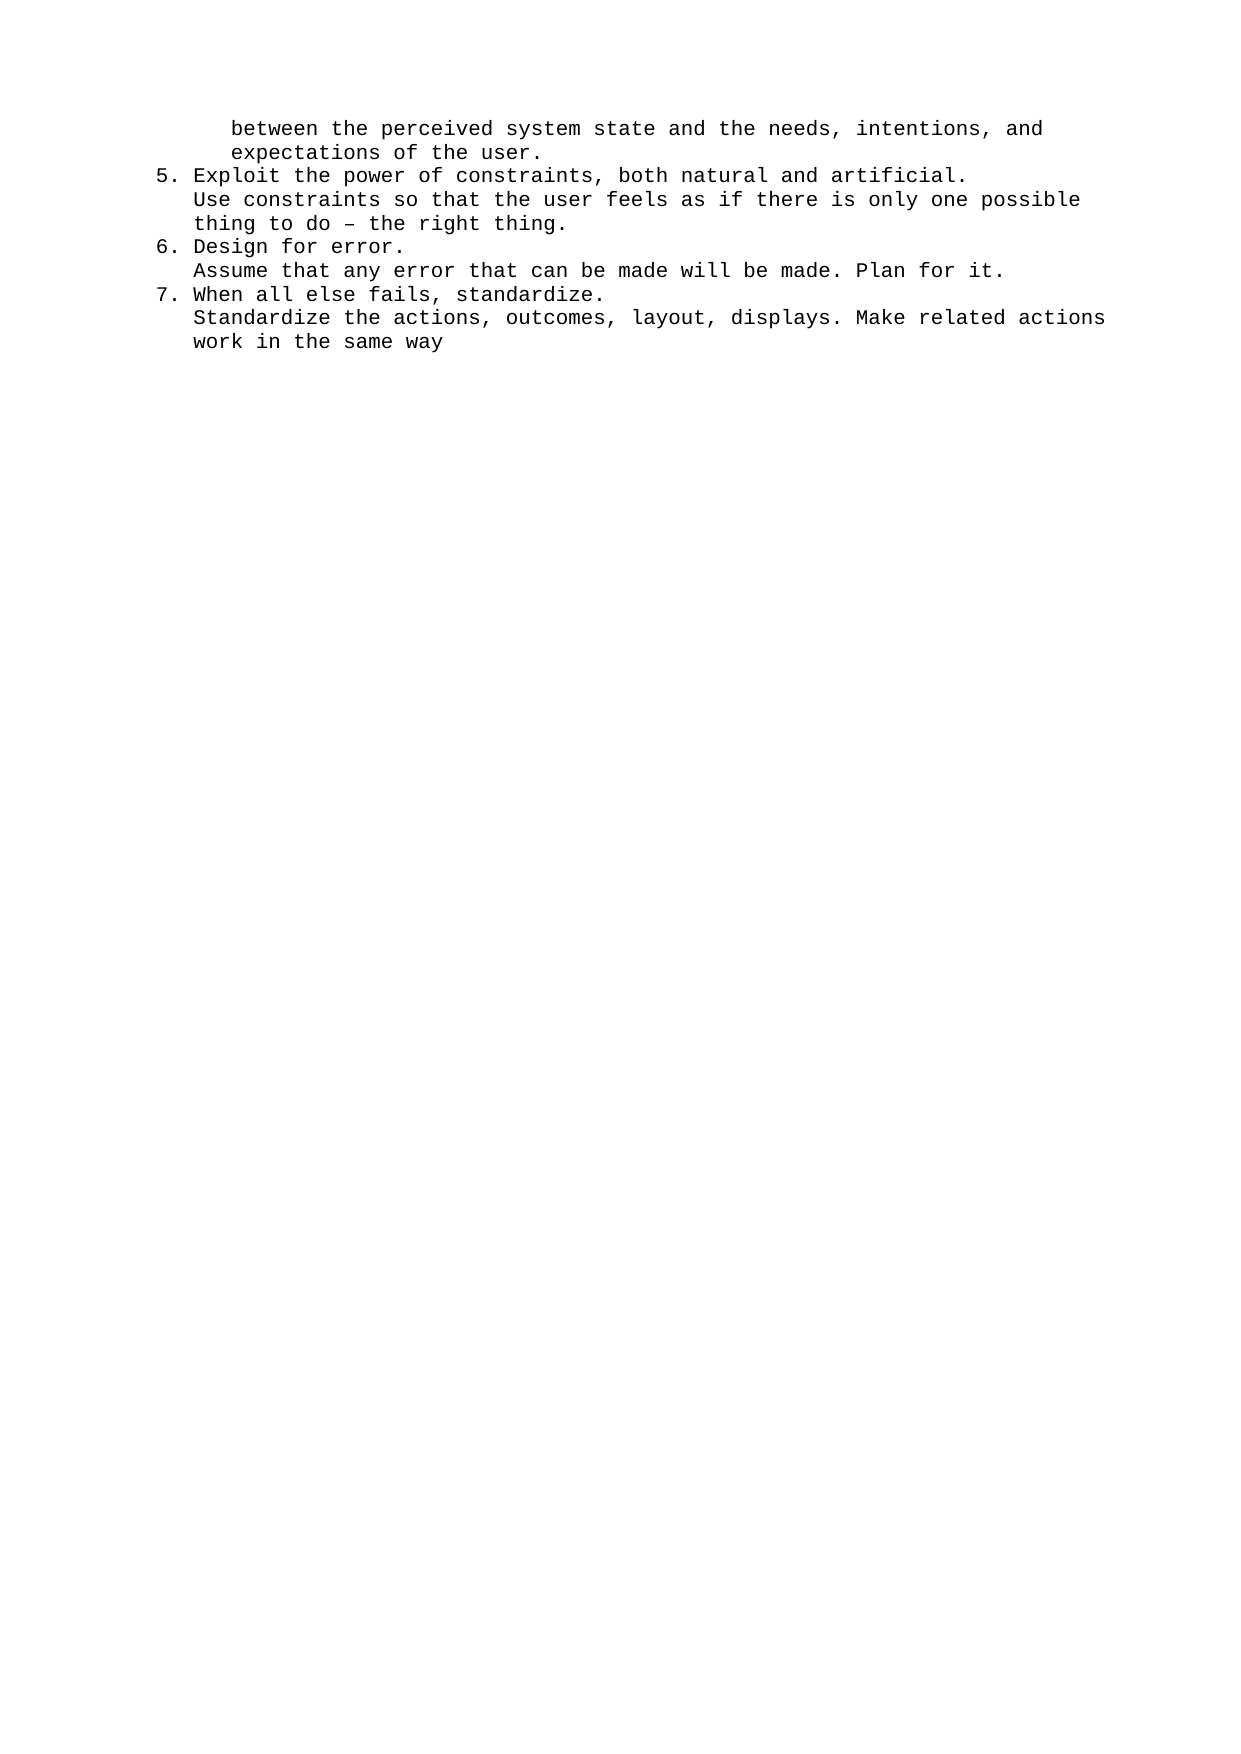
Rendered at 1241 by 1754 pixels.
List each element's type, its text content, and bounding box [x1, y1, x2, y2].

list Exploit the power of constraints, both natural and artificial. [156, 165, 1122, 189]
list When all else fails, standardize. [156, 284, 1122, 307]
list Standardize the actions, outcomes, layout, displays. Make related actions work in the same way [156, 307, 1122, 354]
list between the perceived system state and the needs, intentions, and expectations of the user. [193, 118, 1122, 165]
list Use constraints so that the user feels as if there is only one possible thing to do – the right thing. [156, 189, 1122, 236]
list Design for error. [156, 236, 1122, 260]
list Assume that any error that can be made will be made. Plan for it. [156, 260, 1122, 284]
